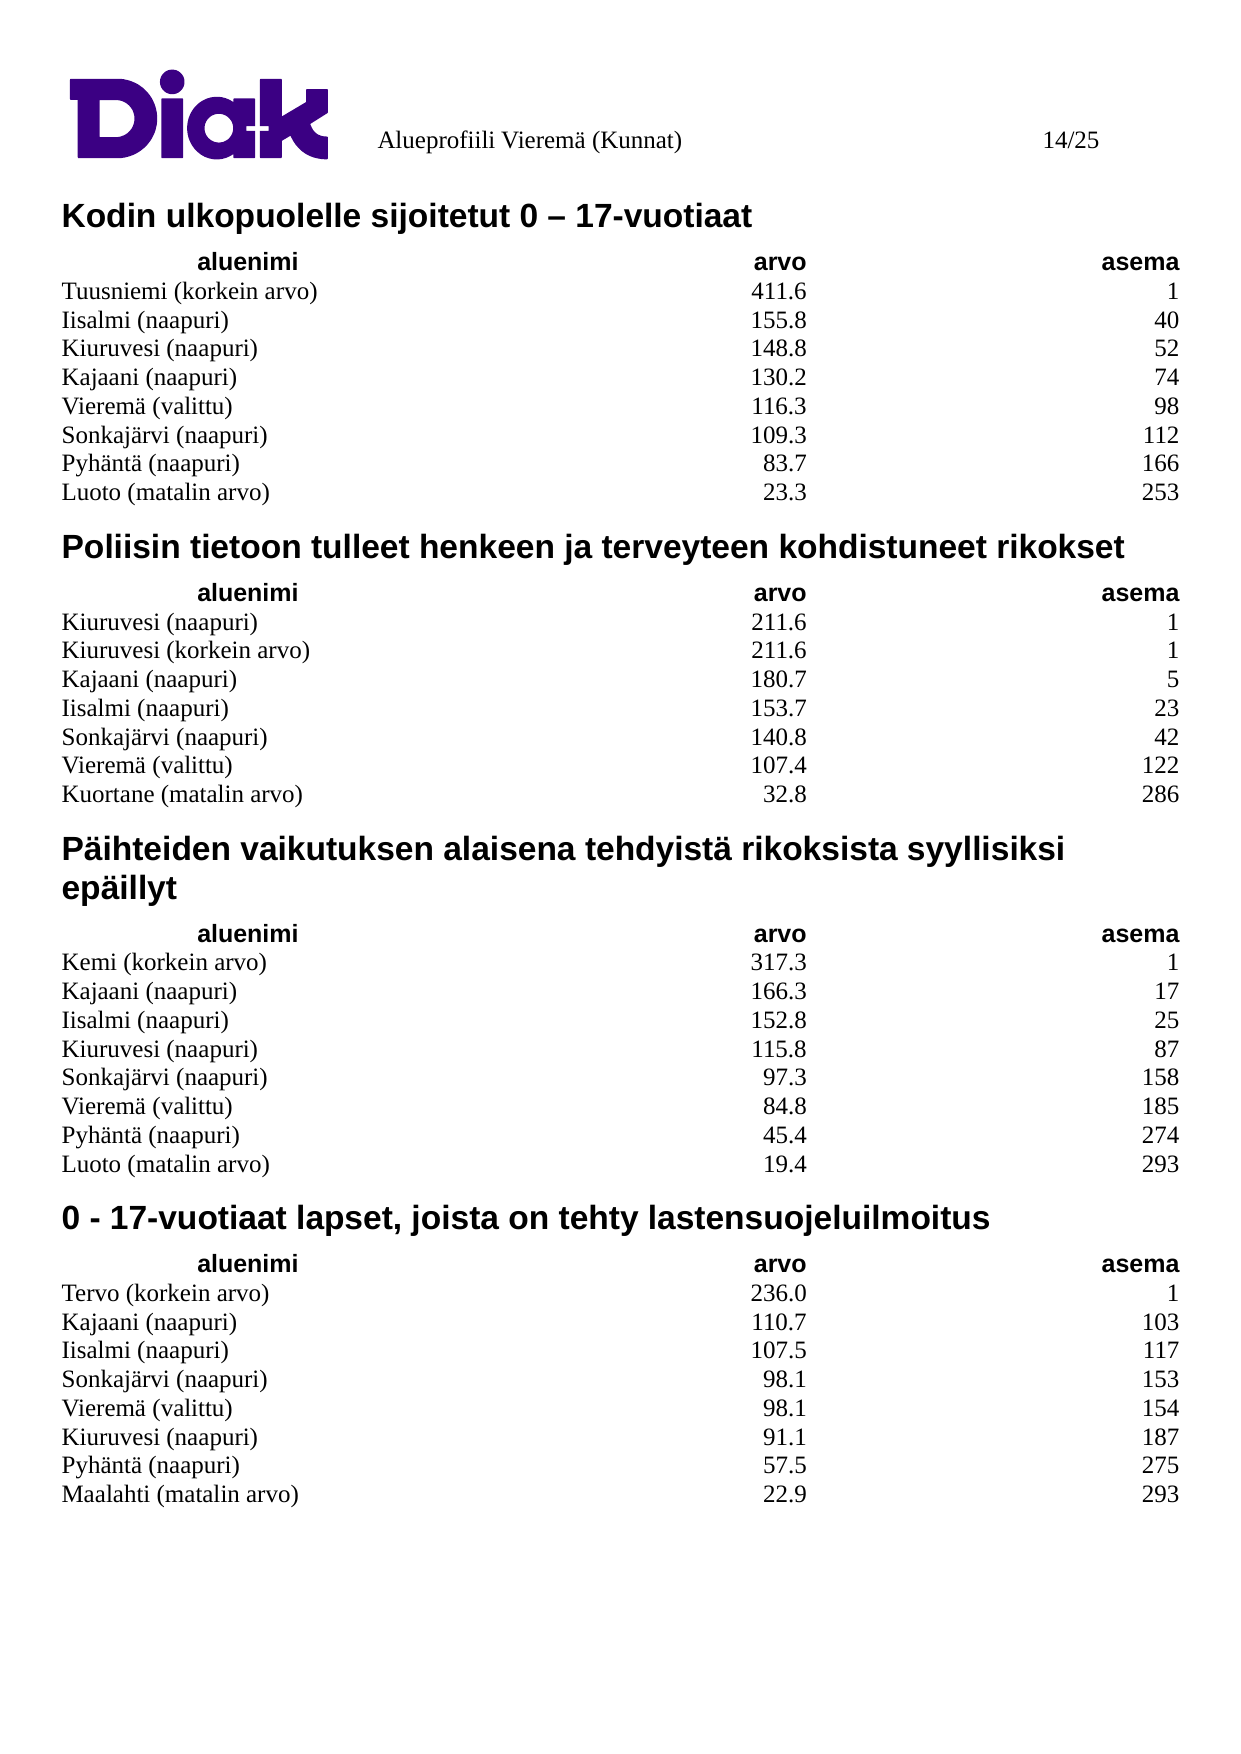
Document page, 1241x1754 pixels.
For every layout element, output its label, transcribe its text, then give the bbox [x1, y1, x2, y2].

table_cell 155.8 [434, 305, 806, 333]
table_cell 411.6 [434, 276, 806, 305]
table_cell Kajaani (naapuri) [61, 664, 434, 693]
table_cell Sonkajärvi (naapuri) [61, 722, 434, 751]
table_cell 187 [806, 1422, 1179, 1451]
table_cell Iisalmi (naapuri) [61, 1005, 434, 1034]
table_header asema [806, 919, 1179, 947]
table_cell 57.5 [434, 1451, 806, 1479]
table_cell 98.1 [434, 1364, 806, 1393]
table_cell 153.7 [434, 693, 806, 722]
table_cell 91.1 [434, 1422, 806, 1451]
table_cell Iisalmi (naapuri) [61, 693, 434, 722]
table_cell 117 [806, 1336, 1179, 1364]
table_cell 32.8 [434, 779, 806, 808]
table_cell 140.8 [434, 722, 806, 751]
table_cell 42 [806, 722, 1179, 751]
table_cell 115.8 [434, 1034, 806, 1062]
table_cell 275 [806, 1451, 1179, 1479]
table_cell 236.0 [434, 1278, 806, 1307]
table_cell Kajaani (naapuri) [61, 1307, 434, 1336]
table_cell 112 [806, 420, 1179, 448]
table_cell 107.4 [434, 751, 806, 779]
table_header aluenimi [61, 1249, 434, 1278]
table_cell 98.1 [434, 1393, 806, 1422]
table_cell 23.3 [434, 477, 806, 506]
table_cell 166 [806, 449, 1179, 477]
table_cell 154 [806, 1393, 1179, 1422]
table_cell Maalahti (matalin arvo) [61, 1479, 434, 1508]
table_cell 83.7 [434, 449, 806, 477]
table_cell 98 [806, 391, 1179, 420]
table_cell 274 [806, 1120, 1179, 1149]
subtitle Poliisin tietoon tulleet henkeen ja terveyteen kohdistuneet rikokset [61, 527, 1179, 566]
table_cell 110.7 [434, 1307, 806, 1336]
table_cell Pyhäntä (naapuri) [61, 449, 434, 477]
table_cell 211.6 [434, 607, 806, 636]
table_cell 286 [806, 779, 1179, 808]
table_cell 87 [806, 1034, 1179, 1062]
table_header aluenimi [61, 247, 434, 276]
table_cell 148.8 [434, 334, 806, 362]
table_cell Luoto (matalin arvo) [61, 477, 434, 506]
table_cell Vieremä (valittu) [61, 1393, 434, 1422]
table_cell 1 [806, 948, 1179, 976]
table_cell 185 [806, 1091, 1179, 1120]
table_header asema [806, 578, 1179, 607]
table_cell 158 [806, 1063, 1179, 1091]
table_cell 1 [806, 276, 1179, 305]
table_header arvo [434, 1249, 806, 1278]
table_cell Tervo (korkein arvo) [61, 1278, 434, 1307]
table_header aluenimi [61, 919, 434, 947]
table_cell 122 [806, 751, 1179, 779]
table_cell 109.3 [434, 420, 806, 448]
table_cell Sonkajärvi (naapuri) [61, 1364, 434, 1393]
table_cell Sonkajärvi (naapuri) [61, 1063, 434, 1091]
table_cell Kuortane (matalin arvo) [61, 779, 434, 808]
table_cell Kiuruvesi (naapuri) [61, 1034, 434, 1062]
table_cell 52 [806, 334, 1179, 362]
table_cell 1 [806, 636, 1179, 664]
table_cell Kemi (korkein arvo) [61, 948, 434, 976]
table_cell 74 [806, 362, 1179, 391]
table_cell 5 [806, 664, 1179, 693]
table_cell 103 [806, 1307, 1179, 1336]
table_header arvo [434, 578, 806, 607]
table_cell 152.8 [434, 1005, 806, 1034]
table_cell 253 [806, 477, 1179, 506]
table_cell Sonkajärvi (naapuri) [61, 420, 434, 448]
table_cell 1 [806, 1278, 1179, 1307]
table_cell 40 [806, 305, 1179, 333]
table_cell Iisalmi (naapuri) [61, 305, 434, 333]
table_cell 116.3 [434, 391, 806, 420]
table_cell Kajaani (naapuri) [61, 362, 434, 391]
table_cell Vieremä (valittu) [61, 1091, 434, 1120]
table_cell Pyhäntä (naapuri) [61, 1451, 434, 1479]
subtitle 0 - 17-vuotiaat lapset, joista on tehty lastensuojeluilmoitus [61, 1198, 1179, 1237]
table_cell Tuusniemi (korkein arvo) [61, 276, 434, 305]
table_cell Iisalmi (naapuri) [61, 1336, 434, 1364]
subtitle Päihteiden vaikutuksen alaisena tehdyistä rikoksista syyllisiksi epäillyt [61, 829, 1179, 906]
table_cell 166.3 [434, 976, 806, 1005]
table_cell 293 [806, 1479, 1179, 1508]
subtitle Kodin ulkopuolelle sijoitetut 0 – 17-vuotiaat [61, 196, 1179, 235]
table_cell 153 [806, 1364, 1179, 1393]
table_cell 130.2 [434, 362, 806, 391]
table_cell Vieremä (valittu) [61, 391, 434, 420]
table_cell 23 [806, 693, 1179, 722]
table_cell 97.3 [434, 1063, 806, 1091]
table_cell 22.9 [434, 1479, 806, 1508]
table_cell Kiuruvesi (naapuri) [61, 607, 434, 636]
table_cell 293 [806, 1149, 1179, 1177]
table_header aluenimi [61, 578, 434, 607]
table_header asema [806, 247, 1179, 276]
table_cell Pyhäntä (naapuri) [61, 1120, 434, 1149]
table_header arvo [434, 247, 806, 276]
table_cell 317.3 [434, 948, 806, 976]
table_cell Kajaani (naapuri) [61, 976, 434, 1005]
table_cell 211.6 [434, 636, 806, 664]
table_cell Vieremä (valittu) [61, 751, 434, 779]
table_cell 19.4 [434, 1149, 806, 1177]
table_cell 84.8 [434, 1091, 806, 1120]
table_cell 107.5 [434, 1336, 806, 1364]
table_cell 17 [806, 976, 1179, 1005]
table_cell Kiuruvesi (korkein arvo) [61, 636, 434, 664]
table_header arvo [434, 919, 806, 947]
table_cell 45.4 [434, 1120, 806, 1149]
table_cell 25 [806, 1005, 1179, 1034]
table_cell Kiuruvesi (naapuri) [61, 334, 434, 362]
table_header asema [806, 1249, 1179, 1278]
table_cell Luoto (matalin arvo) [61, 1149, 434, 1177]
table_cell Kiuruvesi (naapuri) [61, 1422, 434, 1451]
table_cell 180.7 [434, 664, 806, 693]
table_cell 1 [806, 607, 1179, 636]
